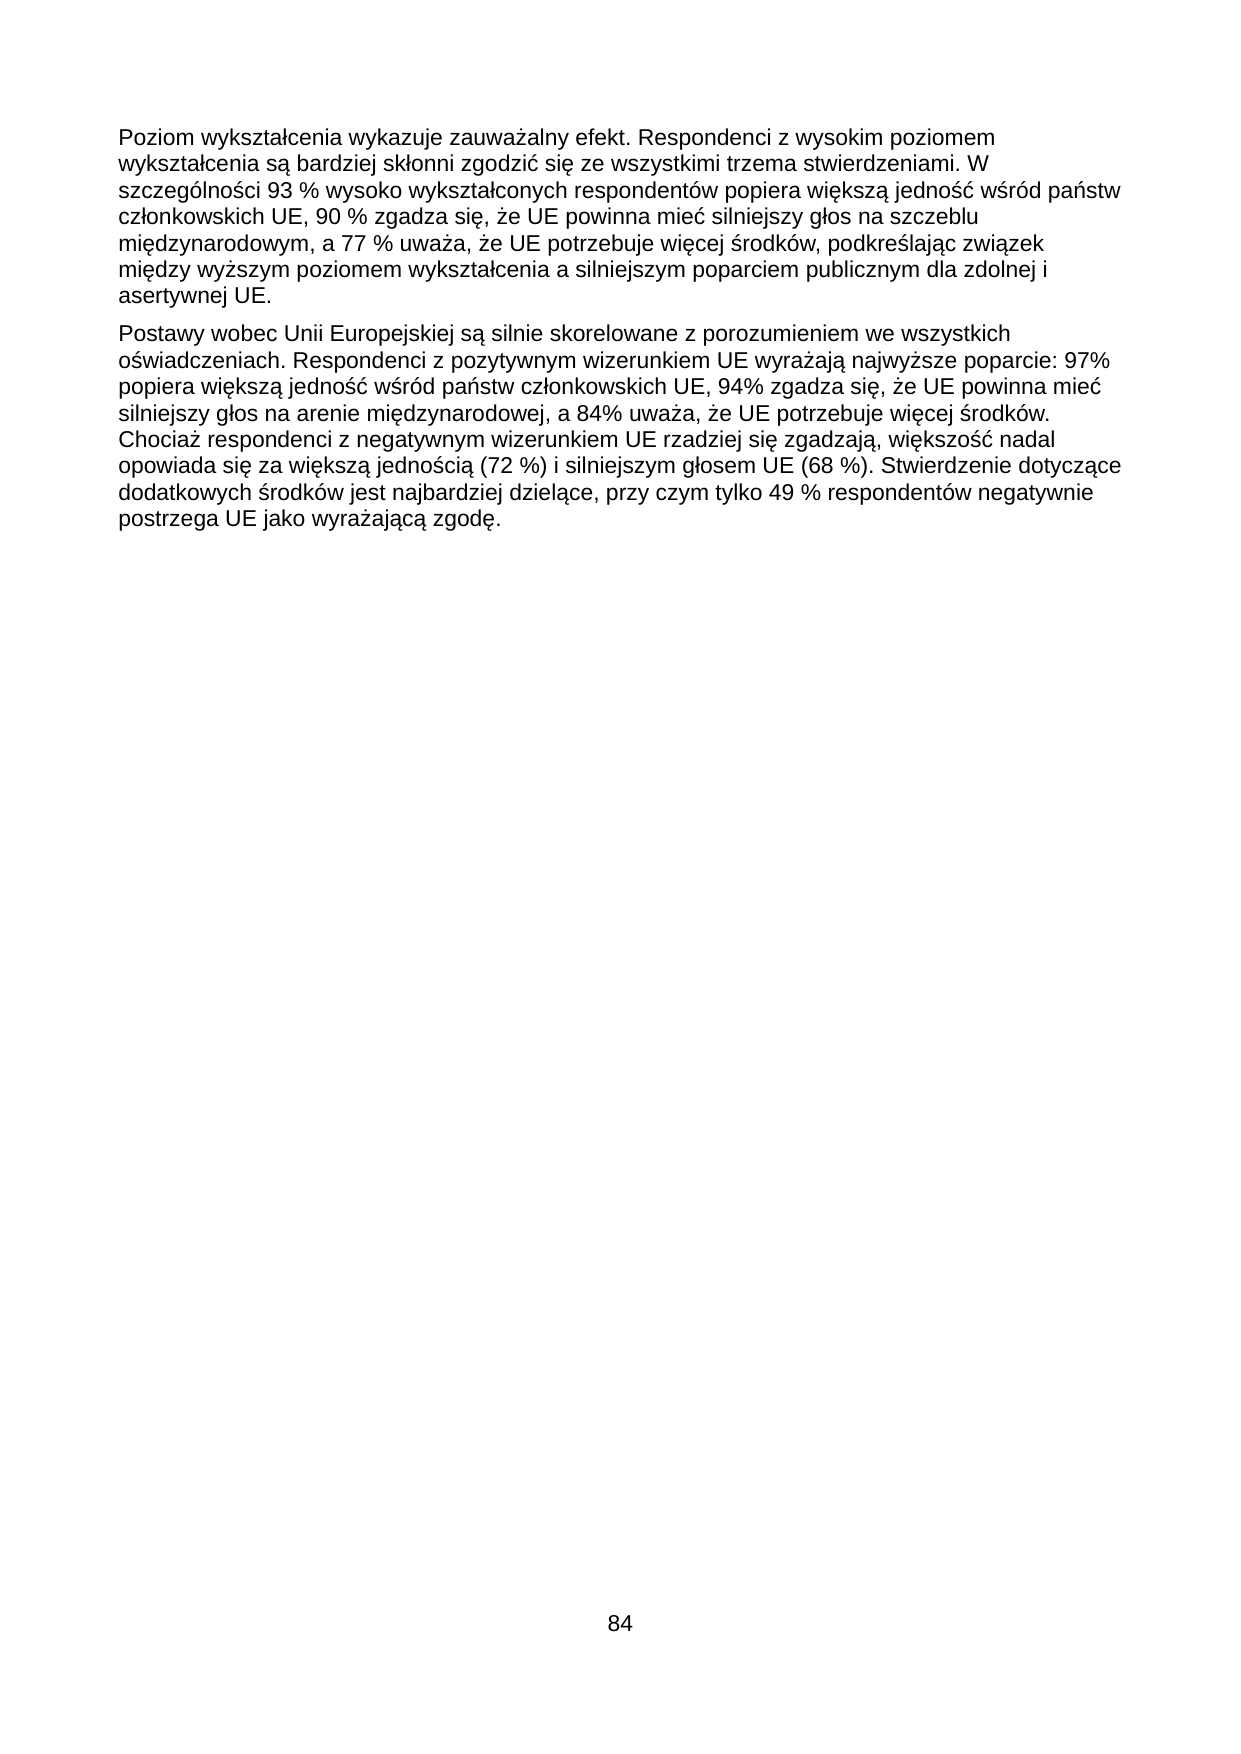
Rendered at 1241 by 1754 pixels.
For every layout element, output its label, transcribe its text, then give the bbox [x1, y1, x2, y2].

text Poziom wykształcenia wykazuje zauważalny efekt. Respondenci z wysokim poziomem wykształcenia są bardziej skłonni zgodzić się ze wszystkimi trzema stwierdzeniami. W szczególności 93 % wysoko wykształconych respondentów popiera większą jedność wśród państw członkowskich UE, 90 % zgadza się, że UE powinna mieć silniejszy głos na szczeblu międzynarodowym, a 77 % uważa, że UE potrzebuje więcej środków, podkreślając związek między wyższym poziomem wykształcenia a silniejszym poparciem publicznym dla zdolnej i asertywnej UE. [118, 124, 1122, 308]
text Postawy wobec Unii Europejskiej są silnie skorelowane z porozumieniem we wszystkich oświadczeniach. Respondenci z pozytywnym wizerunkiem UE wyrażają najwyższe poparcie: 97% popiera większą jedność wśród państw członkowskich UE, 94% zgadza się, że UE powinna mieć silniejszy głos na arenie międzynarodowej, a 84% uważa, że UE potrzebuje więcej środków. Chociaż respondenci z negatywnym wizerunkiem UE rzadziej się zgadzają, większość nadal opowiada się za większą jednością (72 %) i silniejszym głosem UE (68 %). Stwierdzenie dotyczące dodatkowych środków jest najbardziej dzielące, przy czym tylko 49 % respondentów negatywnie postrzega UE jako wyrażającą zgodę. [118, 320, 1122, 531]
